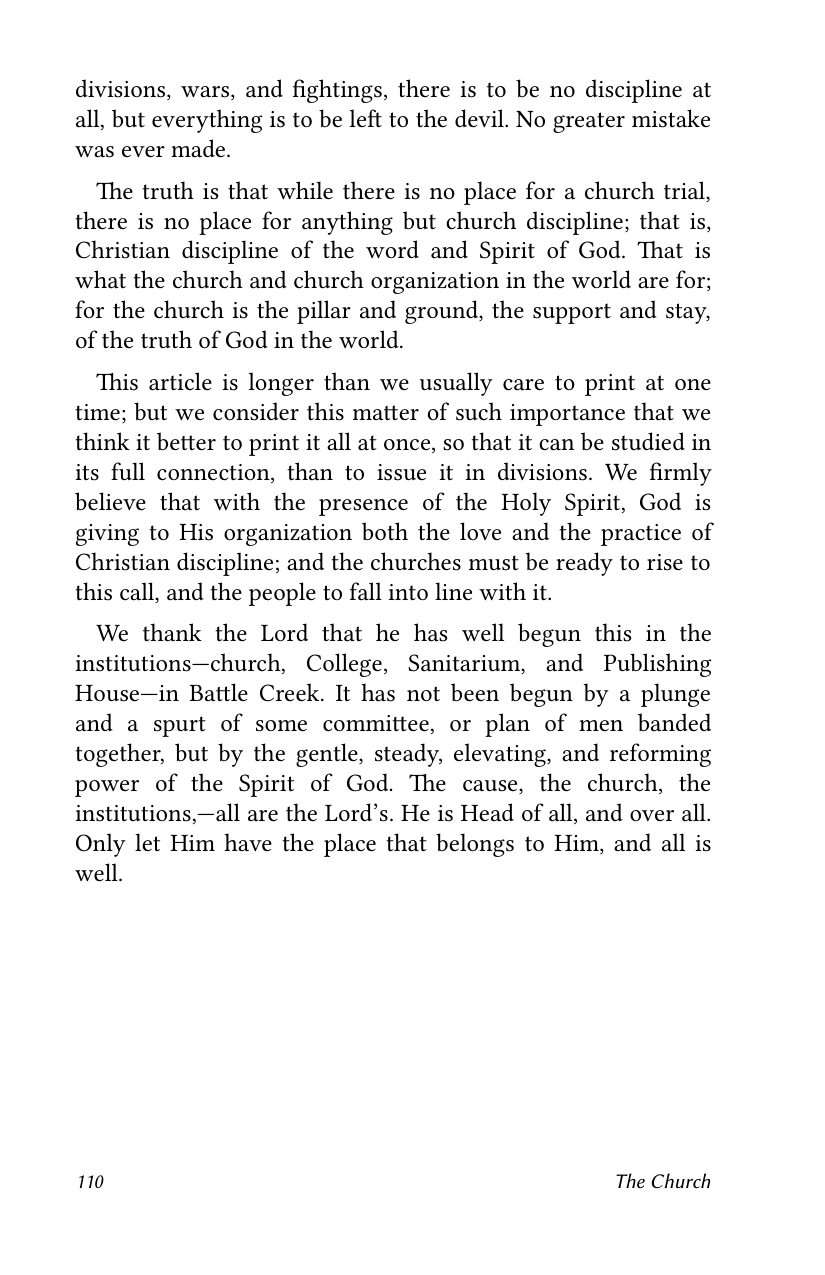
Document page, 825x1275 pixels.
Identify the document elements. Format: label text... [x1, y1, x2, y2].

text divisions, wars, and fightings, there is to be no discipline at all, but everything is to be left to the devil. No greater mistake was ever made. [75, 75, 712, 163]
text We thank the Lord that he has well begun this in the institutions—church, College, Sanitarium, and Publishing House—in Battle Creek. It has not been begun by a plunge and a spurt of some committee, or plan of men banded together, but by the gentle, steady, elevating, and reforming power of the Spirit of God. The cause, the church, the institutions,—all are the Lord’s. He is Head of all, and over all. Only let Him have the place that belongs to Him, and all is well. [75, 619, 712, 887]
text The truth is that while there is no place for a church trial, there is no place for anything but church discipline; that is, Christian discipline of the word and Spirit of God. That is what the church and church organization in the world are for; for the church is the pillar and ground, the support and stay, of the truth of God in the world. [75, 177, 712, 355]
text This article is longer than we usually care to print at one time; but we consider this matter of such importance that we think it better to print it all at once, so that it can be studied in its full connection, than to issue it in divisions. We firmly believe that with the presence of the Holy Spirit, God is giving to His organization both the love and the practice of Christian discipline; and the churches must be ready to rise to this call, and the people to fall into line with it. [75, 368, 712, 606]
